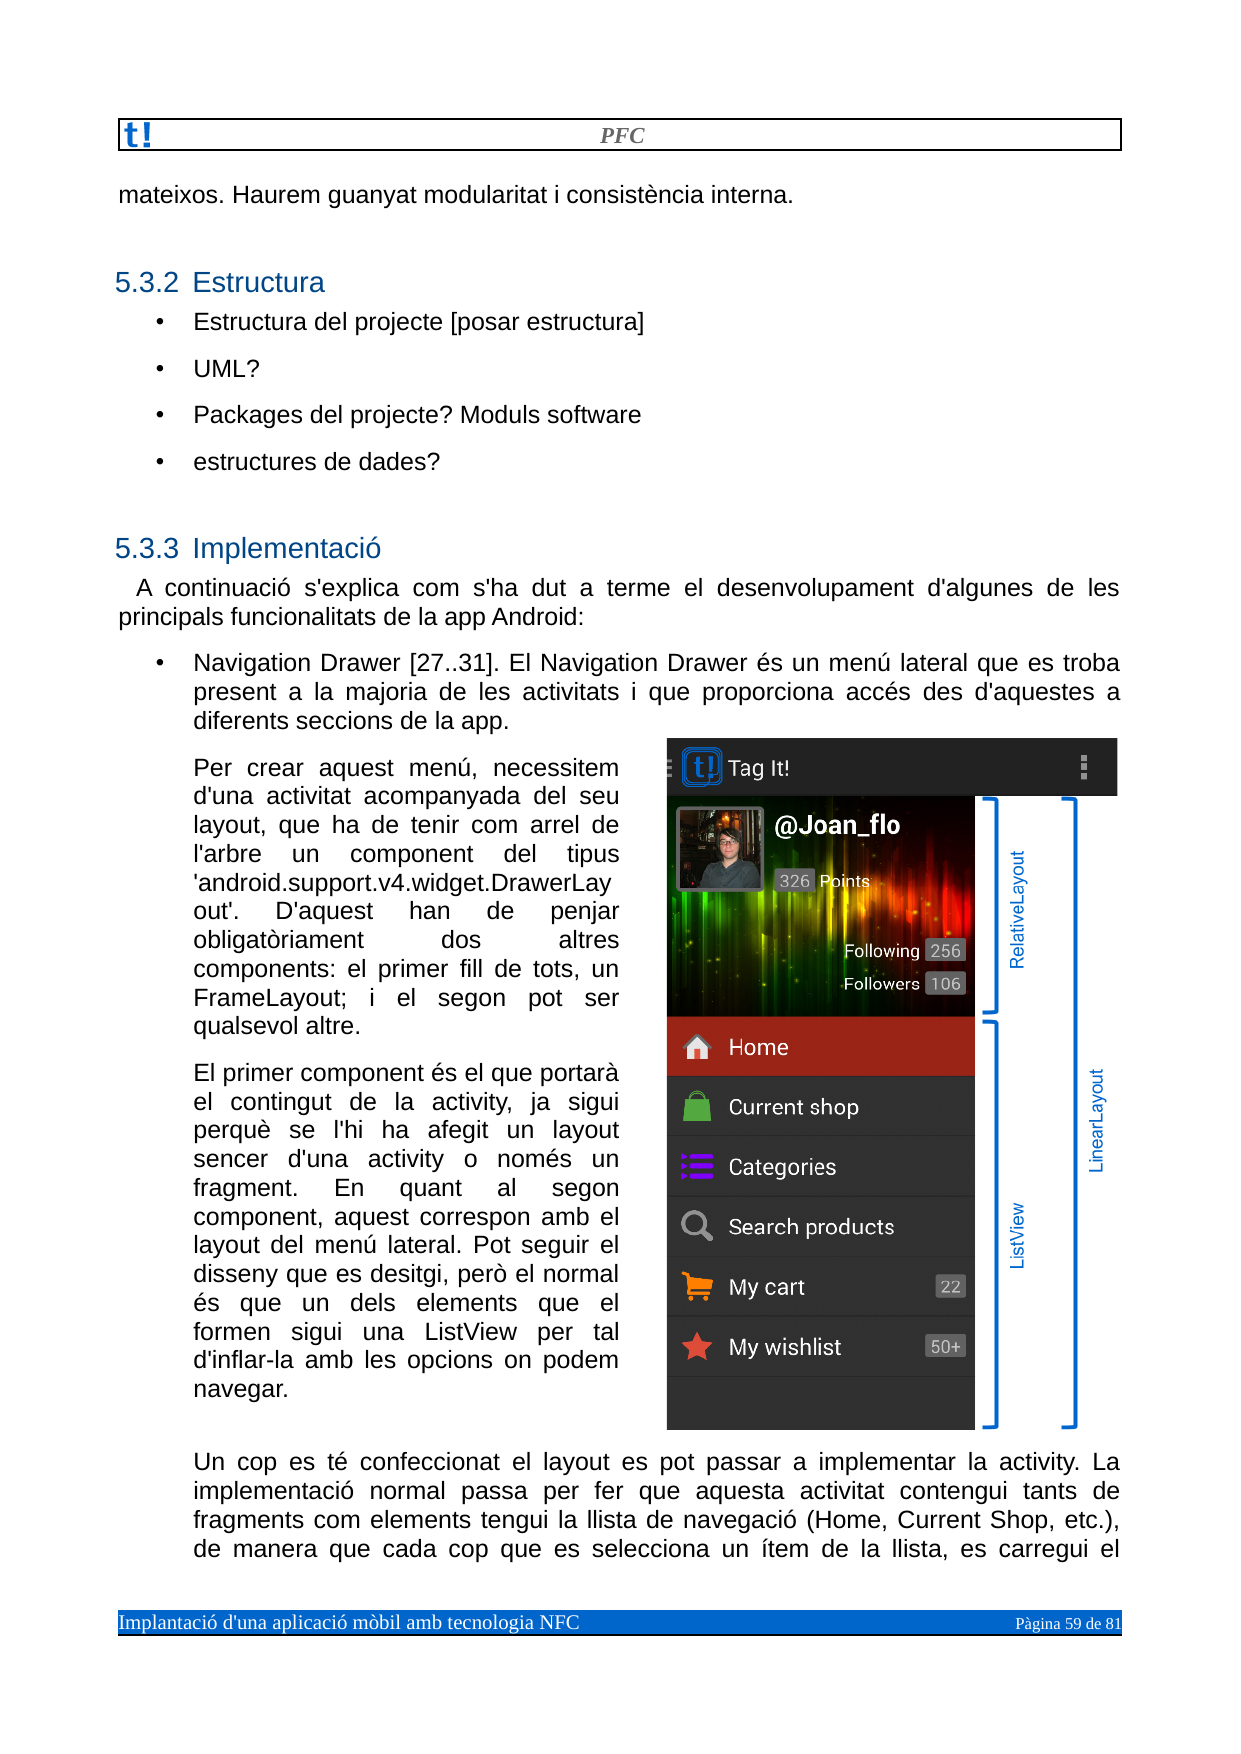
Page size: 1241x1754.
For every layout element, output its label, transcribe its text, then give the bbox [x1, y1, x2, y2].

list Packages del projecte? Moduls software [156, 400, 1122, 429]
text A continuació s'explica com s'ha dut a terme el desenvolupament d'algunes de les principals funcionalitats de la app Android: [118, 573, 1122, 631]
list Un cop es té confeccionat el layout es pot passar a implementar la activity. La implementació normal passa per fer que aquesta activitat contengui tants de fragments com elements tengui la llista de navegació (Home, Current Shop, etc.), de manera que cada cop que es selecciona un ítem de la llista, es carregui el [156, 1447, 1122, 1562]
list El primer component és el que portarà el contingut de la activity, ja sigui perquè se l'hi ha afegit un layout sencer d'una activity o només un fragment. En quant al segon component, aquest correspon amb el layout del menú lateral. Pot seguir el disseny que es desitgi, però el normal és que un dels elements que el formen sigui una ListView per tal d'inflar-la amb les opcions on podem navegar. [156, 1058, 620, 1403]
list Estructura del projecte [posar estructura] [156, 307, 1122, 336]
list UML? [156, 353, 1122, 382]
list estructures de dades? [156, 447, 1122, 476]
list Per crear aquest menú, necessitem d'una activitat acompanyada del seu layout, que ha de tenir com arrel de l'arbre un component del tipus 'android.support.v4.widget.DrawerLayout'. D'aquest han de penjar obligatòriament dos altres components: el primer fill de tots, un FrameLayout; i el segon pot ser qualsevol altre. [156, 752, 620, 1040]
subtitle Estructura [106, 264, 1122, 298]
picture [666, 738, 1118, 1430]
subtitle Implementació [106, 531, 1122, 564]
picture [123, 121, 151, 148]
text mateixos. Haurem guanyat modularitat i consistència interna. [118, 181, 1122, 209]
list Navigation Drawer [27..31]. El Navigation Drawer és un menú lateral que es troba present a la majoria de les activitats i que proporciona accés des d'aquestes a diferents seccions de la app. [156, 648, 1122, 735]
